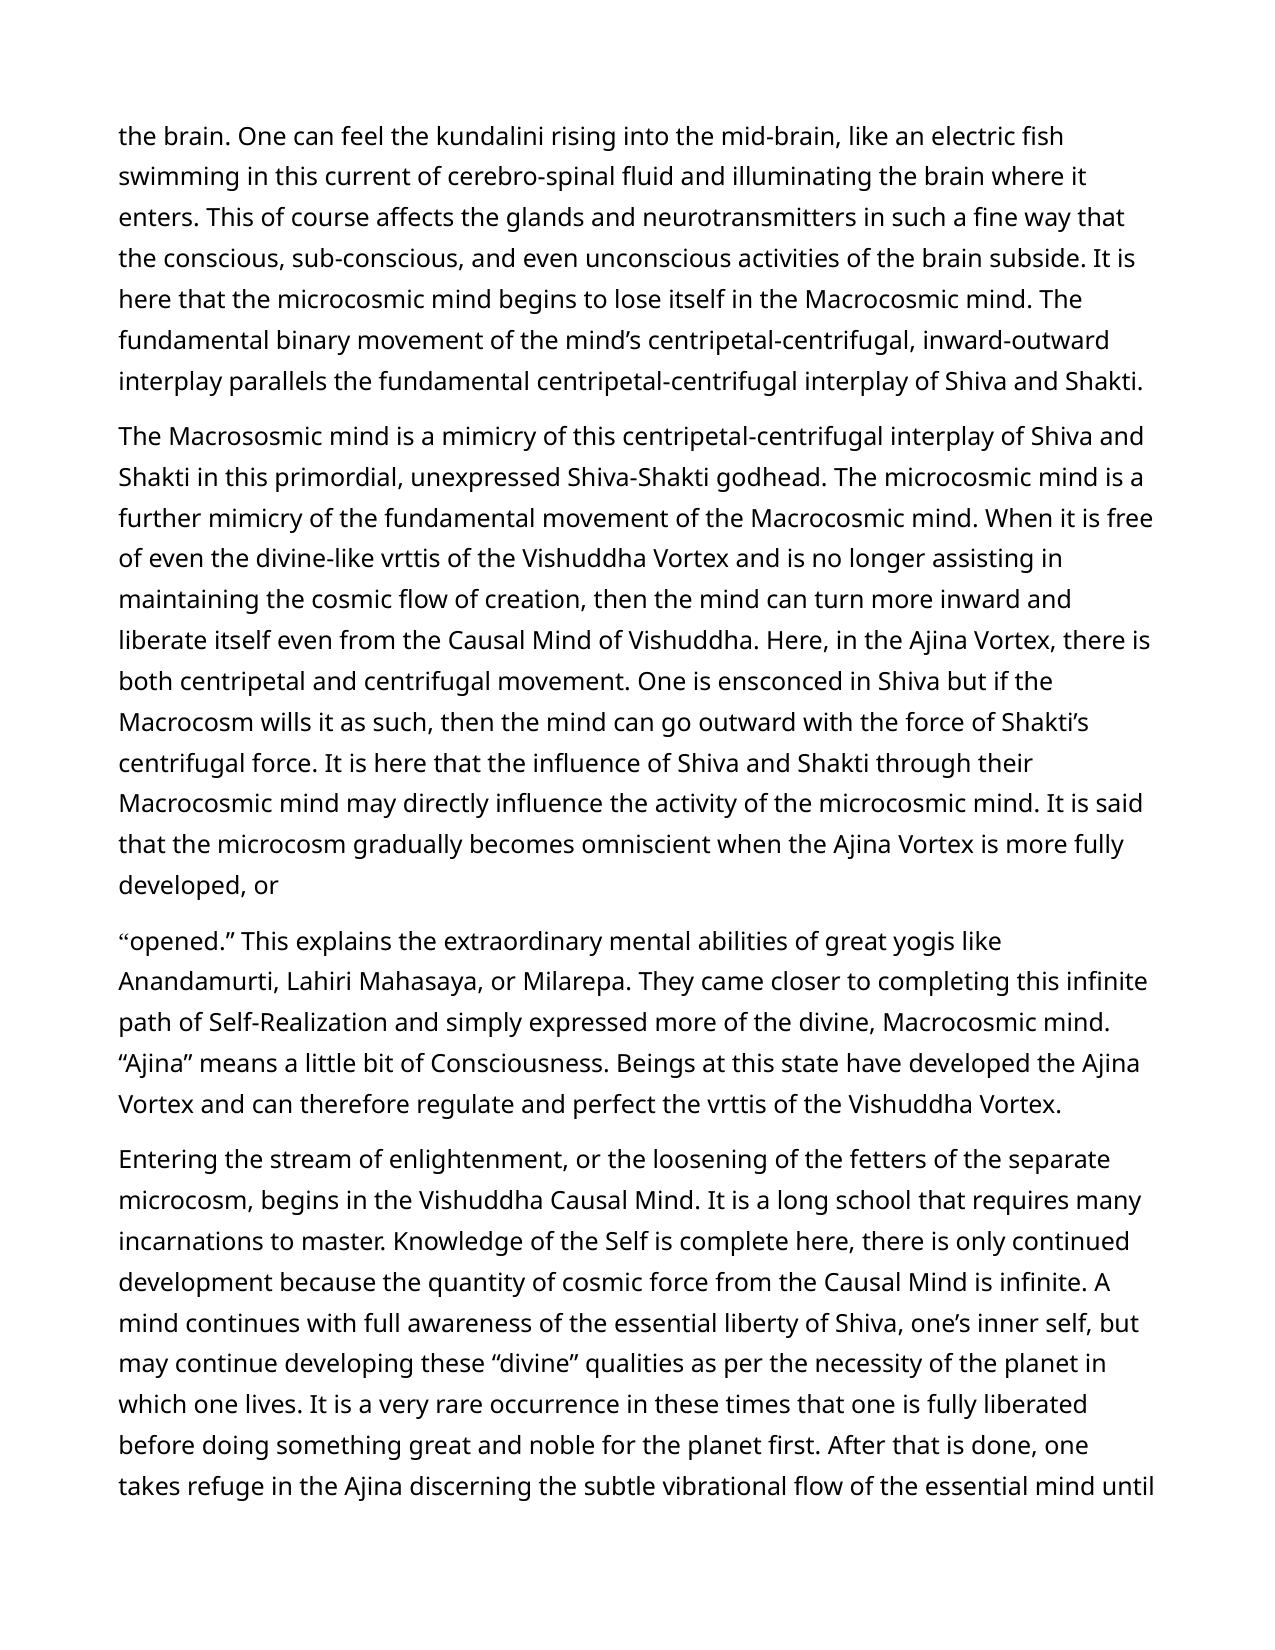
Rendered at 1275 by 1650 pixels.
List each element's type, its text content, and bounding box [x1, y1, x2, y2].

text The Macrososmic mind is a mimicry of this centripetal-centrifugal interplay of Shiva and Shakti in this primordial, unexpressed Shiva-Shakti godhead. The microcosmic mind is a further mimicry of the fundamental movement of the Macrocosmic mind. When it is free of even the divine-like vrttis of the Vishuddha Vortex and is no longer assisting in maintaining the cosmic flow of creation, then the mind can turn more inward and liberate itself even from the Causal Mind of Vishuddha. Here, in the Ajina Vortex, there is both centripetal and centrifugal movement. One is ensconced in Shiva but if the Macrocosm wills it as such, then the mind can go outward with the force of Shakti’s centrifugal force. It is here that the influence of Shiva and Shakti through their Macrocosmic mind may directly influence the activity of the microcosmic mind. It is said that the microcosm gradually becomes omniscient when the Ajina Vortex is more fully developed, or [118, 418, 1157, 902]
text Entering the stream of enlightenment, or the loosening of the fetters of the separate microcosm, begins in the Vishuddha Causal Mind. It is a long school that requires many incarnations to master. Knowledge of the Self is complete here, there is only continued development because the quantity of cosmic force from the Causal Mind is infinite. A mind continues with full awareness of the essential liberty of Shiva, one’s inner self, but may continue developing these “divine” qualities as per the necessity of the planet in which one lives. It is a very rare occurrence in these times that one is fully liberated before doing something great and noble for the planet first. After that is done, one takes refuge in the Ajina discerning the subtle vibrational flow of the essential mind until [118, 1142, 1157, 1503]
text “opened.” This explains the extraordinary mental abilities of great yogis like Anandamurti, Lahiri Mahasaya, or Milarepa. They came closer to completing this infinite path of Self-Realization and simply expressed more of the divine, Macrocosmic mind. “Ajina” means a little bit of Consciousness. Beings at this state have developed the Ajina Vortex and can therefore regulate and perfect the vrttis of the Vishuddha Vortex. [118, 923, 1157, 1121]
text the brain. One can feel the kundalini rising into the mid-brain, like an electric fish swimming in this current of cerebro-spinal fluid and illuminating the brain where it enters. This of course affects the glands and neurotransmitters in such a fine way that the conscious, sub-conscious, and even unconscious activities of the brain subside. It is here that the microcosmic mind begins to lose itself in the Macrocosmic mind. The fundamental binary movement of the mind’s centripetal-centrifugal, inward-outward interplay parallels the fundamental centripetal-centrifugal interplay of Shiva and Shakti. [118, 118, 1157, 397]
